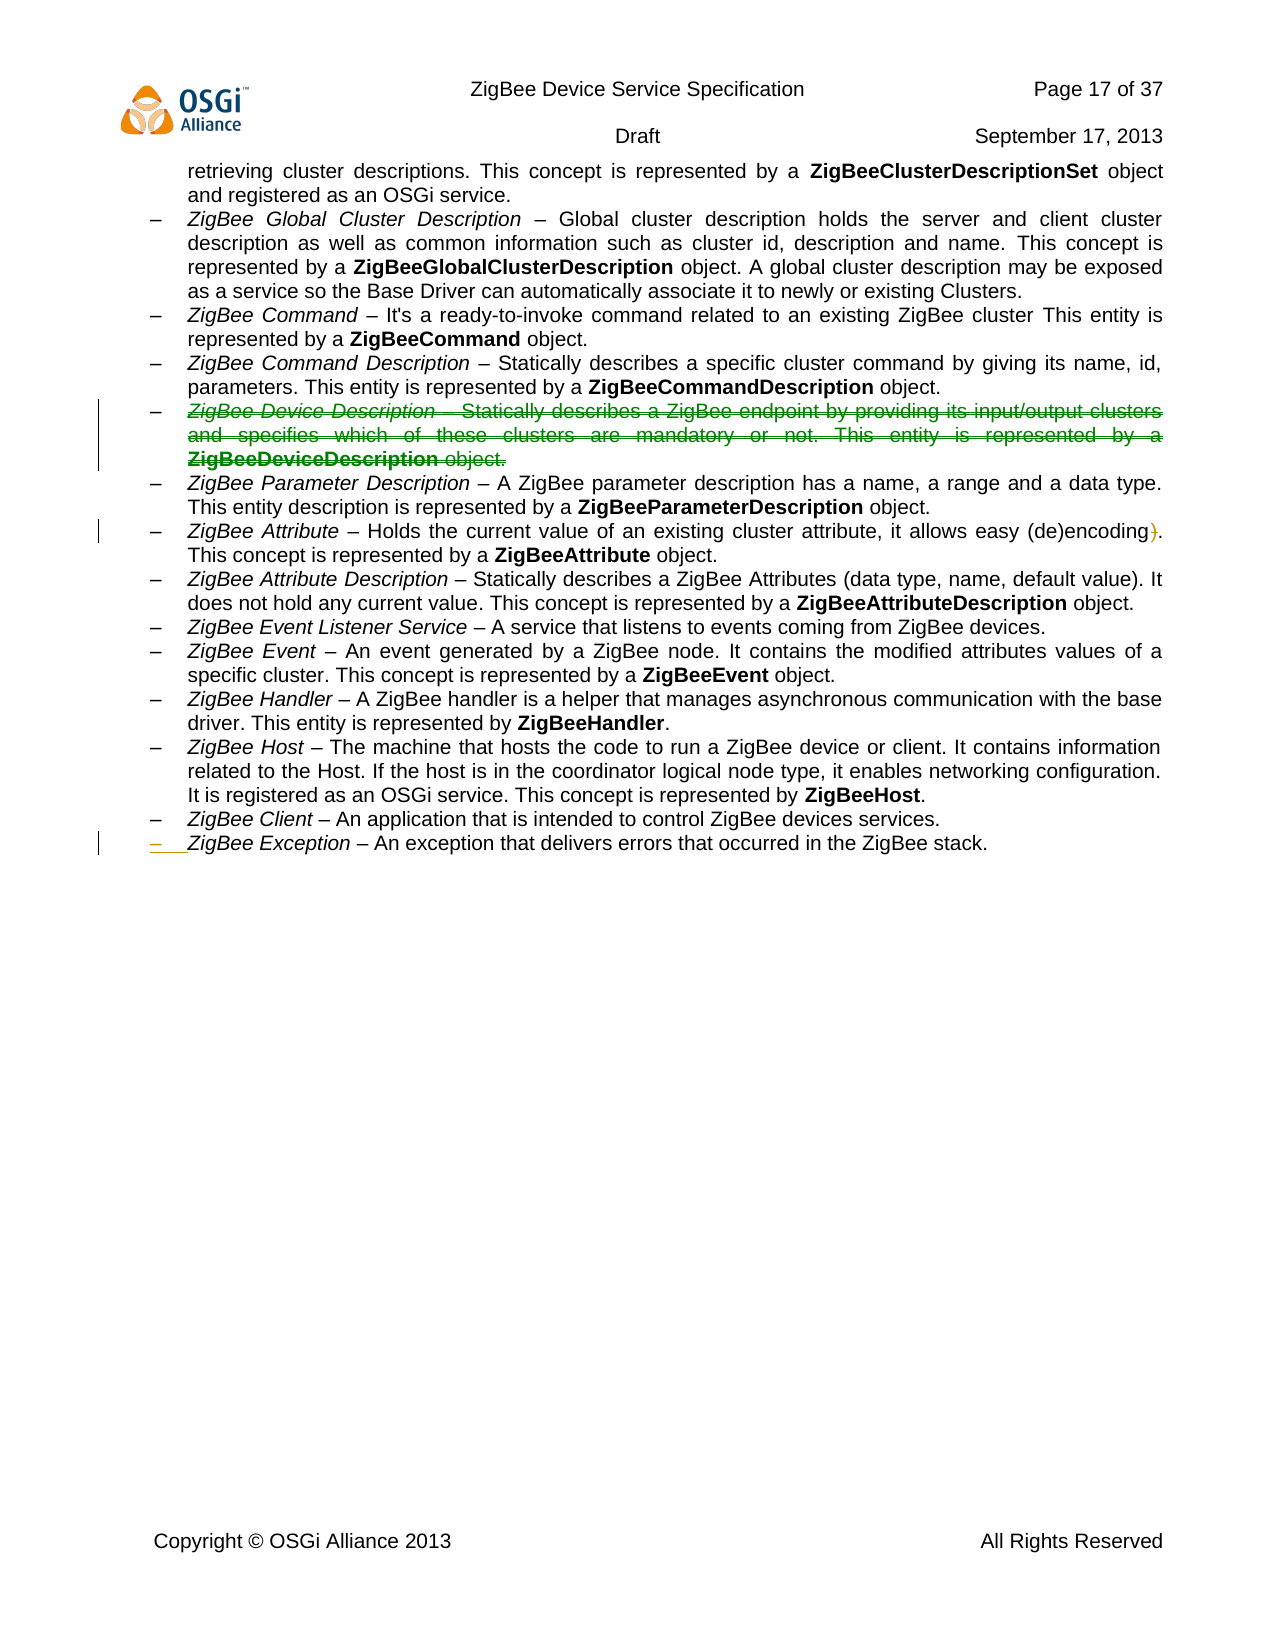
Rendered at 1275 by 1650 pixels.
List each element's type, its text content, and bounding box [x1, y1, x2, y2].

list ZigBee Exception – An exception that delivers errors that occurred in the ZigBee stack. [150, 831, 1163, 855]
list ZigBee Host – The machine that hosts the code to run a ZigBee device or client. It contains information related to the Host. If the host is in the coordinator logical node type, it enables networking configuration. It is registered as an OSGi service. This concept is represented by ZigBeeHost. [150, 735, 1163, 807]
list ZigBee Client – An application that is intended to control ZigBee devices services. [150, 807, 1163, 831]
list ZigBee Command Description – Statically describes a specific cluster command by giving its name, id, parameters. This entity is represented by a ZigBeeCommandDescription object. [150, 351, 1163, 399]
picture [113, 78, 257, 142]
list ZigBee Handler – A ZigBee handler is a helper that manages asynchronous communication with the base driver. This entity is represented by ZigBeeHandler. [150, 687, 1163, 735]
list ZigBee Event Listener Service – A service that listens to events coming from ZigBee devices. [150, 615, 1163, 639]
list ZigBee Parameter Description – A ZigBee parameter description has a name, a range and a data type. This entity description is represented by a ZigBeeParameterDescription object. [150, 471, 1163, 519]
list ZigBee Attribute – Holds the current value of an existing cluster attribute, it allows easy (de)encoding. This concept is represented by a ZigBeeAttribute object. [150, 519, 1163, 567]
list retrieving cluster descriptions. This concept is represented by a ZigBeeClusterDescriptionSet object and registered as an OSGi service. [150, 159, 1163, 207]
list ZigBee Attribute Description – Statically describes a ZigBee Attributes (data type, name, default value). It does not hold any current value. This concept is represented by a ZigBeeAttributeDescription object. [150, 567, 1163, 615]
list ZigBee Event – An event generated by a ZigBee node. It contains the modified attributes values of a specific cluster. This concept is represented by a ZigBeeEvent object. [150, 639, 1163, 687]
list ZigBee Command – It's a ready-to-invoke command related to an existing ZigBee cluster This entity is represented by a ZigBeeCommand object. [150, 303, 1163, 351]
list ZigBee Global Cluster Description – Global cluster description holds the server and client cluster description as well as common information such as cluster id, description and name. This concept is represented by a ZigBeeGlobalClusterDescription object. A global cluster description may be exposed as a service so the Base Driver can automatically associate it to newly or existing Clusters. [150, 207, 1163, 303]
